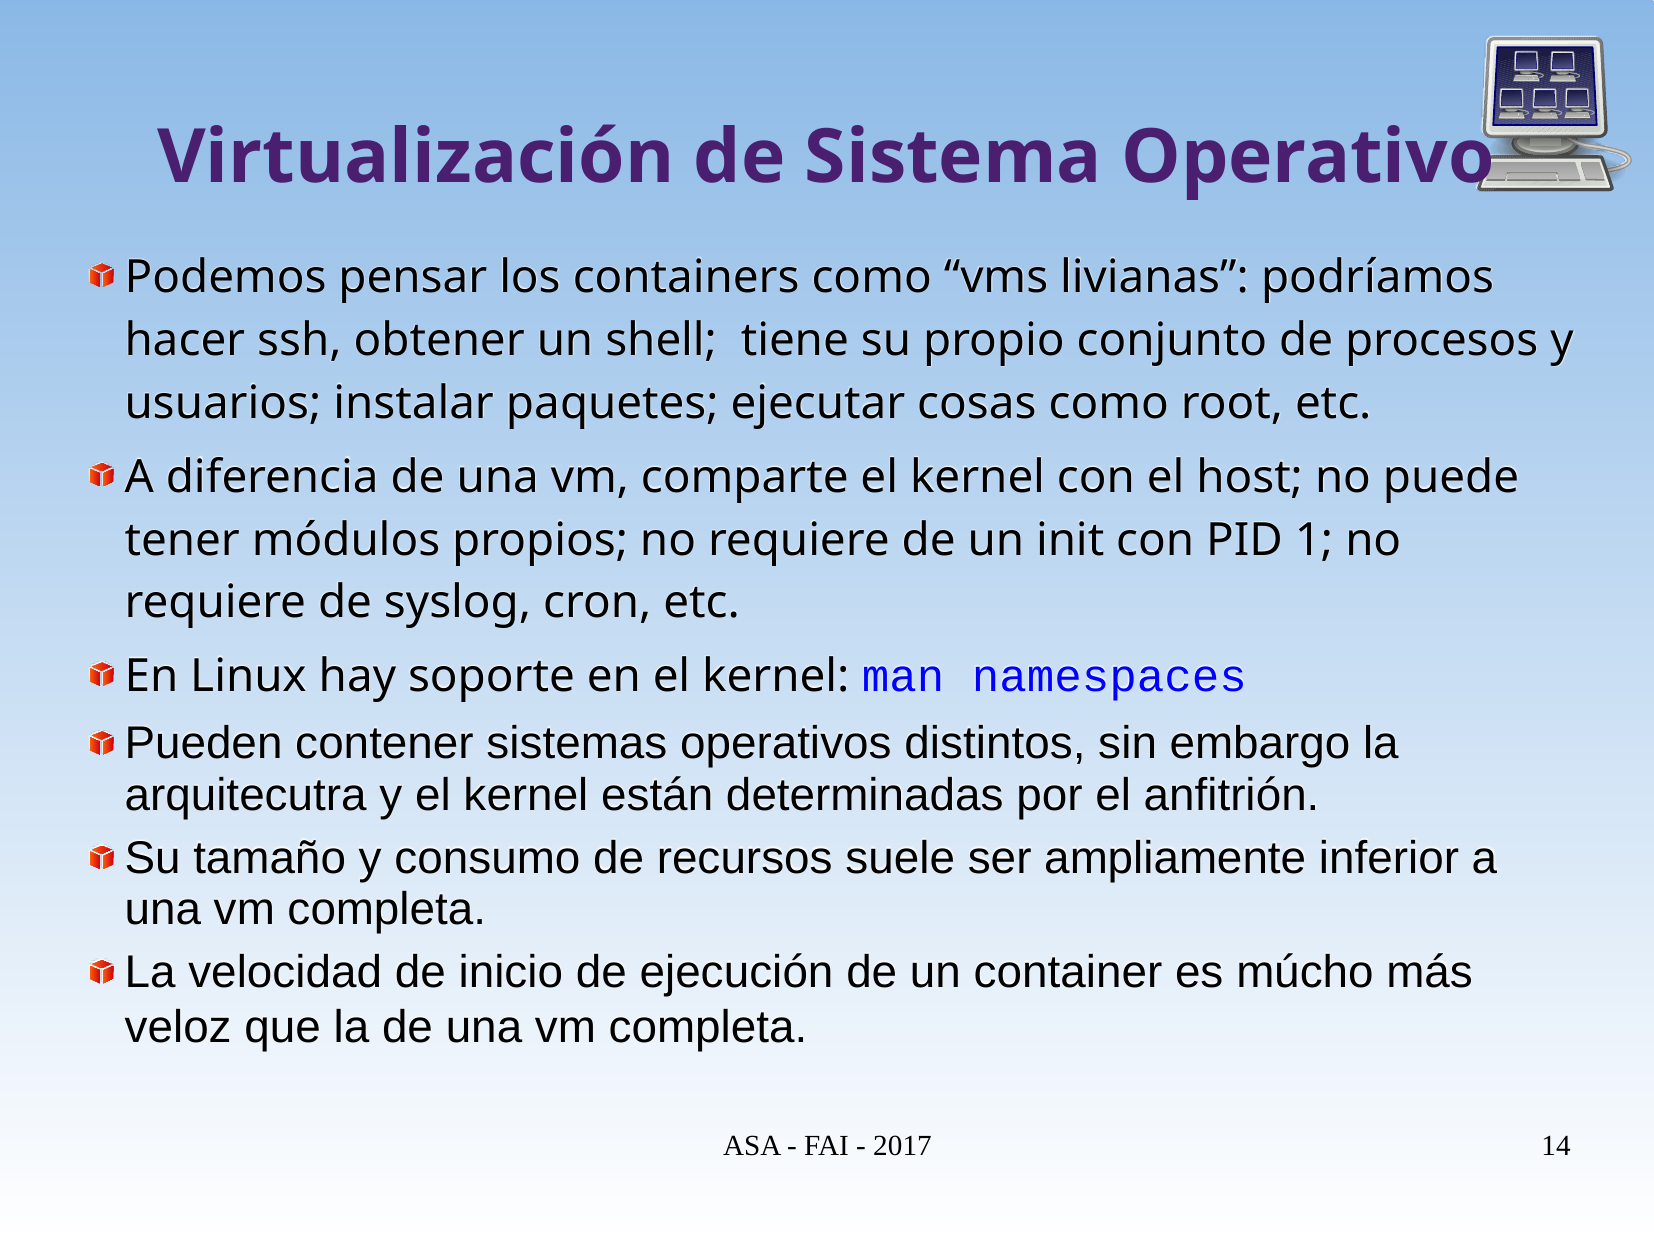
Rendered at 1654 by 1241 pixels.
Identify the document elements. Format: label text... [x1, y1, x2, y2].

picture [1473, 33, 1636, 196]
text_box Podemos pensar los containers como “vms livianas”: podríamos hacer ssh, obtener un shell; tiene su propio conjunto de procesos y usuarios; instalar paquetes; ejecutar cosas como root, etc. A diferencia de una vm, comparte el kernel con el host; no puede tener módulos propios; no requiere de un init con PID 1; no requiere de syslog, cron, etc. En Linux hay soporte en el kernel: man namespaces Pueden contener sistemas operativos distintos, sin embargo la arquitecutra y el kernel están determinadas por el anfitrión. Su tamaño y consumo de recursos suele ser ampliamente inferior a una vm completa. La velocidad de inicio de ejecución de un container es múcho más veloz que la de una vm completa. [74, 236, 1599, 1111]
title Virtualización de Sistema Operativo [82, 49, 1571, 236]
